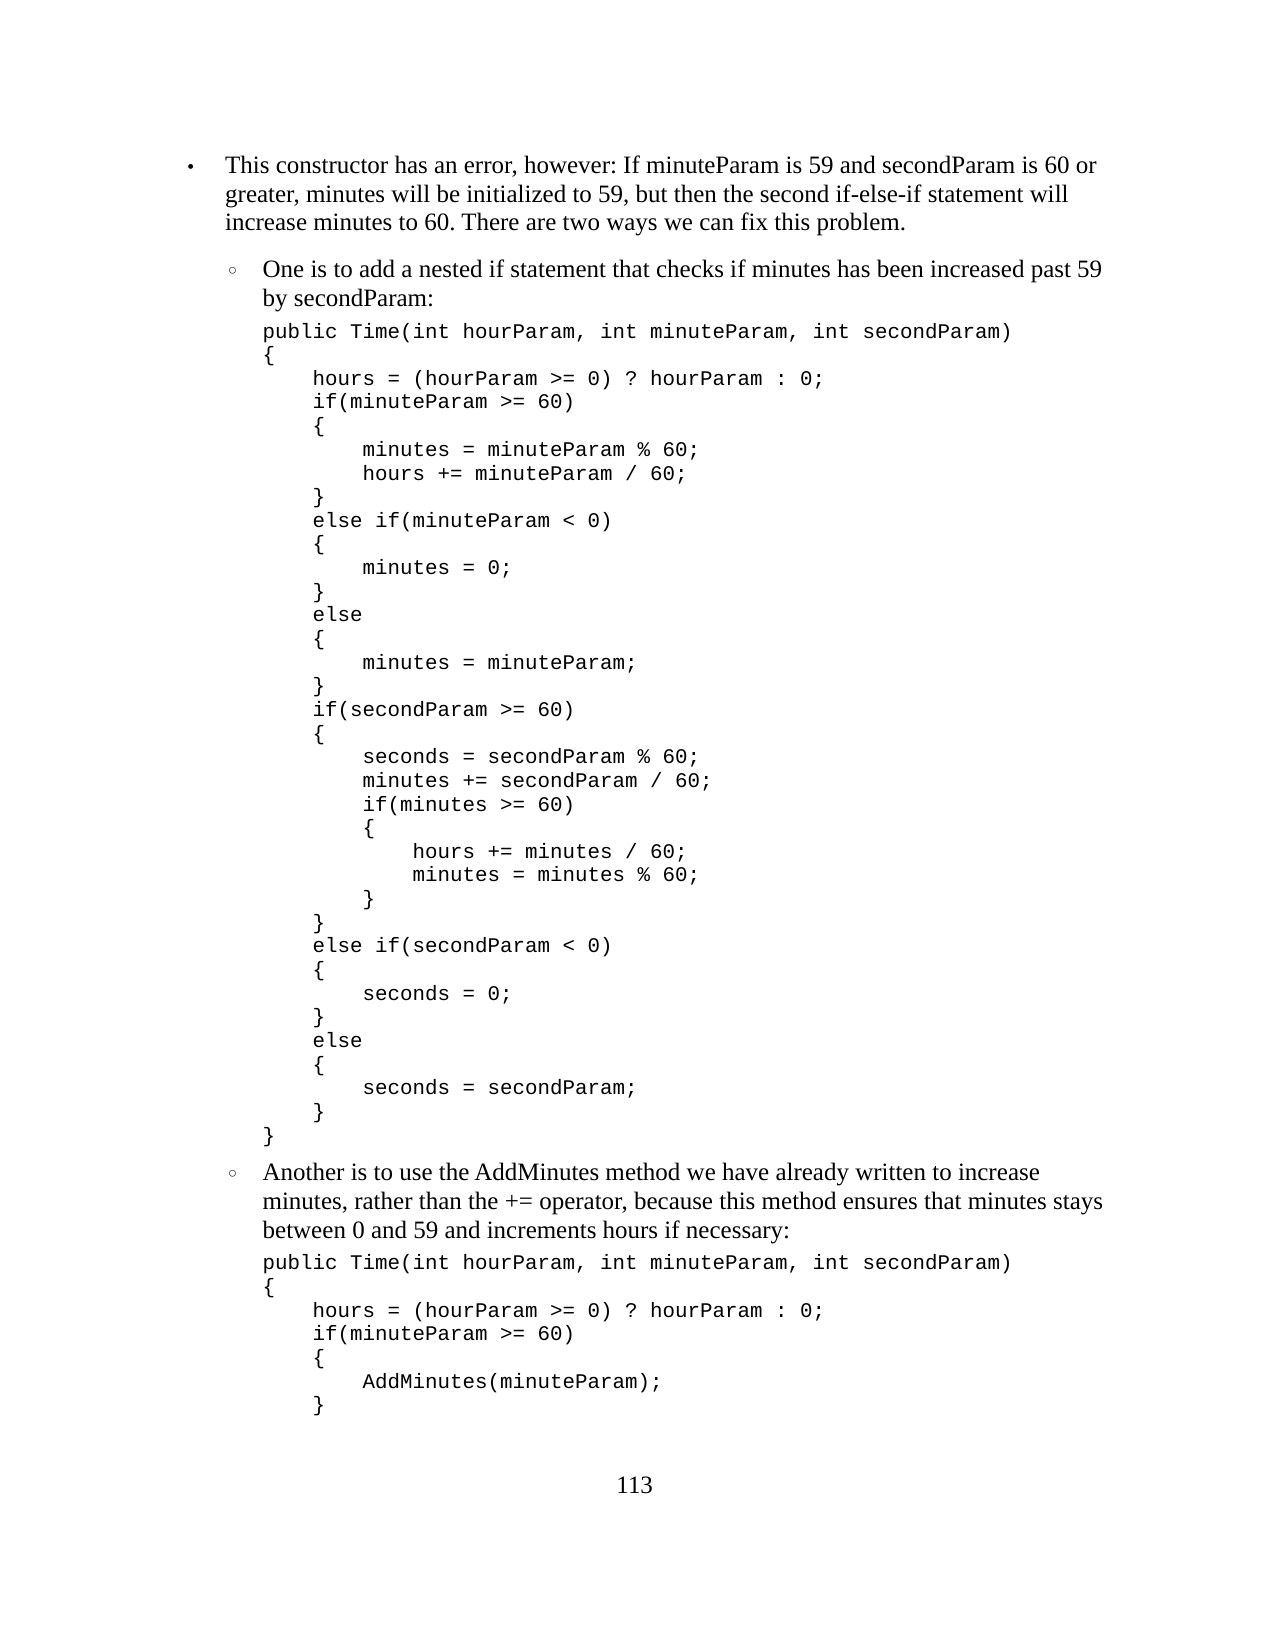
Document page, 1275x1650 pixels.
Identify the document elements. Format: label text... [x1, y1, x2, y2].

list seconds = 0; [225, 983, 1125, 1006]
list } [225, 1006, 1125, 1030]
list if(minuteParam >= 60) [225, 392, 1125, 415]
list { [225, 533, 1125, 557]
list } [225, 888, 1125, 912]
list } [225, 675, 1125, 699]
list This constructor has an error, however: If minuteParam is 59 and secondParam is 60 or greater, minutes will be initialized to 59, but then the second if-else-if statement will increase minutes to 60. There are two ways we can fix this problem. [187, 150, 1125, 236]
list else [225, 1030, 1125, 1054]
list minutes = minuteParam % 60; [225, 439, 1125, 462]
list AddMinutes(minuteParam); [225, 1371, 1125, 1394]
list { [225, 628, 1125, 652]
list } [225, 581, 1125, 604]
list else if(secondParam < 0) [225, 935, 1125, 959]
list { [225, 415, 1125, 439]
list seconds = secondParam; [225, 1077, 1125, 1101]
list } [225, 1124, 1125, 1148]
list hours = (hourParam >= 0) ? hourParam : 0; [225, 368, 1125, 392]
list else if(minuteParam < 0) [225, 510, 1125, 533]
list if(minuteParam >= 60) [225, 1323, 1125, 1347]
list hours = (hourParam >= 0) ? hourParam : 0; [225, 1300, 1125, 1323]
list minutes = minuteParam; [225, 652, 1125, 675]
list else [225, 604, 1125, 628]
list { [225, 959, 1125, 983]
list if(minutes >= 60) [225, 793, 1125, 817]
list } [225, 912, 1125, 935]
list minutes += secondParam / 60; [225, 770, 1125, 793]
list minutes = 0; [225, 557, 1125, 581]
list { [225, 1054, 1125, 1077]
list seconds = secondParam % 60; [225, 746, 1125, 770]
list public Time(int hourParam, int minuteParam, int secondParam) [225, 321, 1125, 344]
list } [225, 486, 1125, 510]
list { [225, 1347, 1125, 1371]
list public Time(int hourParam, int minuteParam, int secondParam) [225, 1252, 1125, 1276]
list { [225, 723, 1125, 746]
list } [225, 1101, 1125, 1124]
list { [225, 1276, 1125, 1300]
list minutes = minutes % 60; [225, 864, 1125, 888]
list Another is to use the AddMinutes method we have already written to increase minutes, rather than the += operator, because this method ensures that minutes stays between 0 and 59 and increments hours if necessary: [225, 1157, 1125, 1243]
list hours += minutes / 60; [225, 841, 1125, 864]
list if(secondParam >= 60) [225, 699, 1125, 723]
list One is to add a nested if statement that checks if minutes has been increased past 59 by secondParam: [225, 254, 1125, 312]
list hours += minuteParam / 60; [225, 462, 1125, 486]
list } [225, 1394, 1125, 1418]
list { [225, 817, 1125, 841]
list { [225, 344, 1125, 368]
